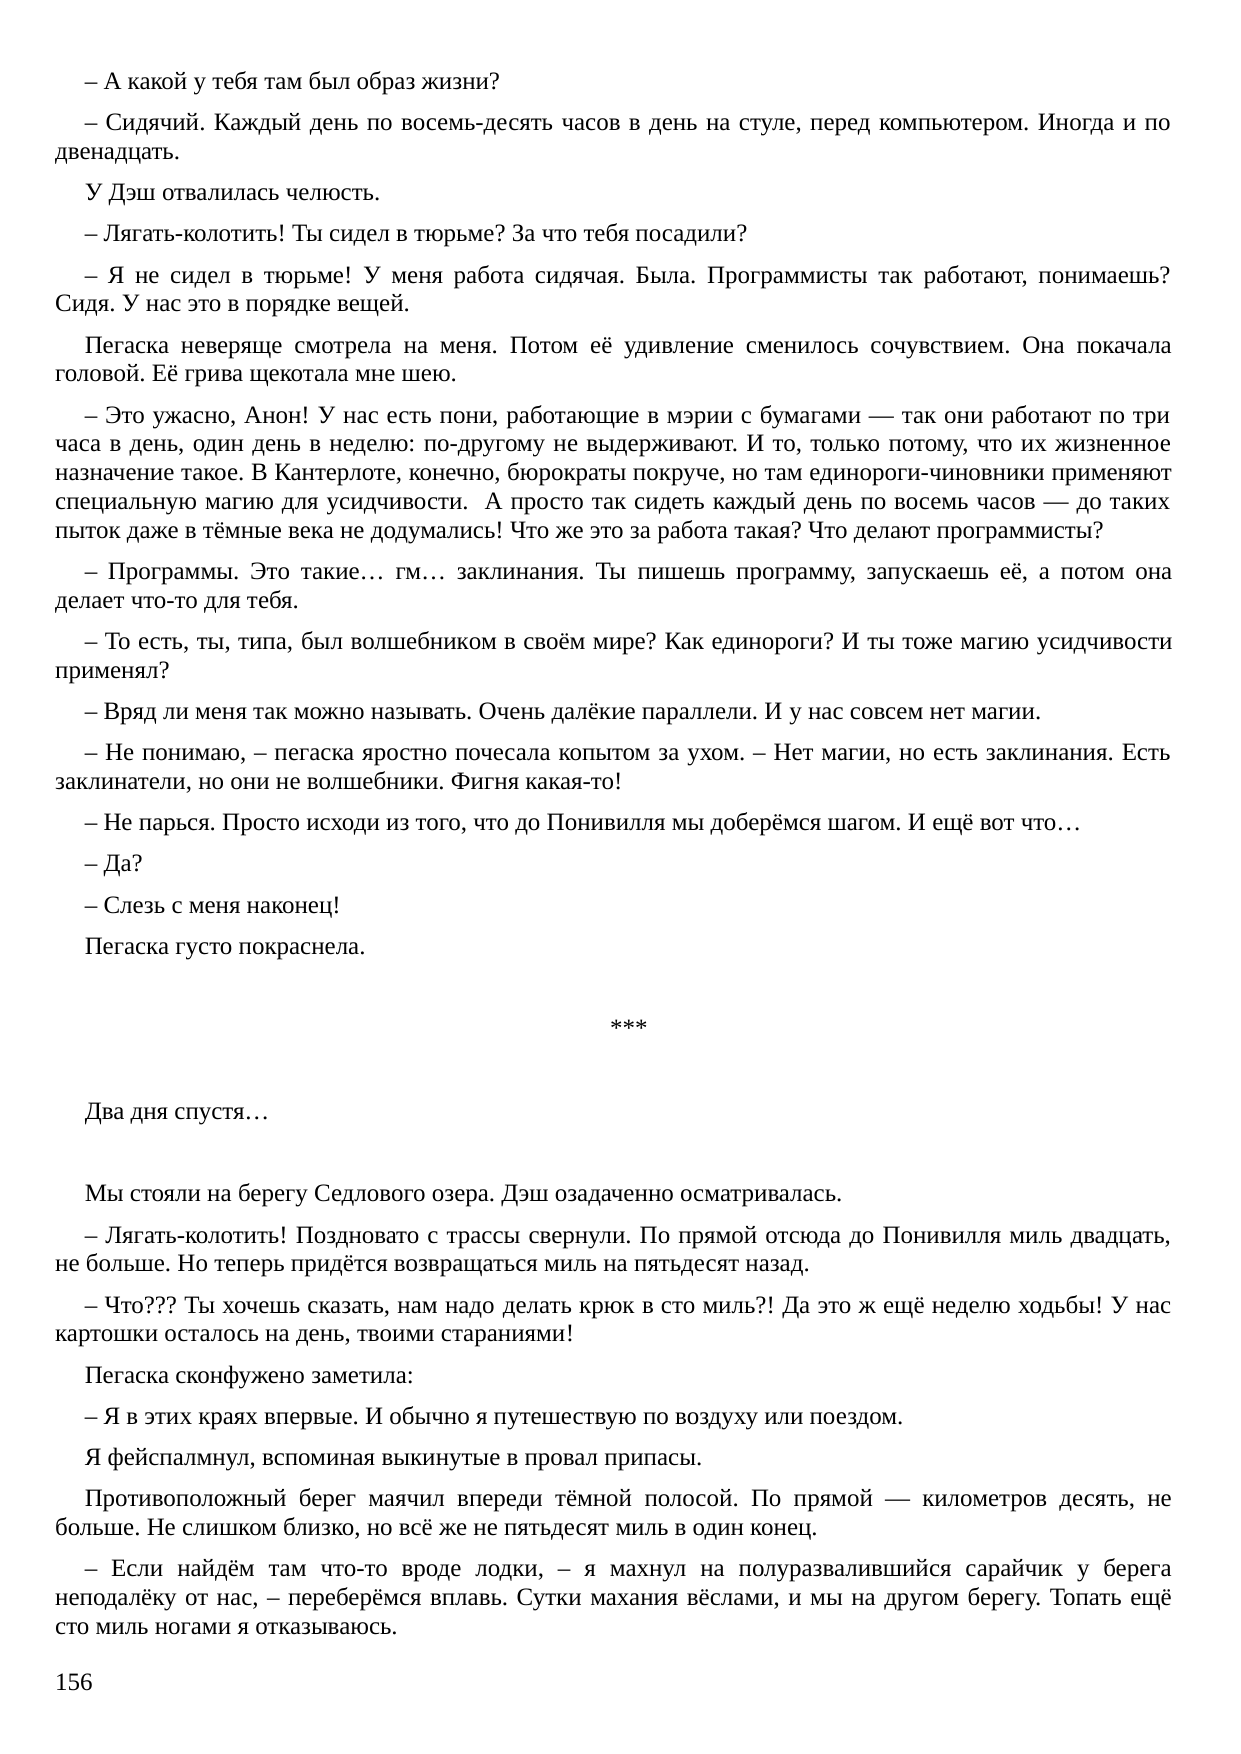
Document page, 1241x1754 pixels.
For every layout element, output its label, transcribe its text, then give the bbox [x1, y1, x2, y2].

text – Не понимаю, – пегаска яростно почесала копытом за ухом. – Нет магии, но есть заклинания. Есть заклинатели, но они не волшебники. Фигня какая-то! [55, 737, 1173, 795]
text – Сидячий. Каждый день по восемь-десять часов в день на стуле, перед компьютером. Иногда и по двенадцать. [55, 107, 1173, 165]
text Пегаска неверяще смотрела на меня. Потом её удивление сменилось сочувствием. Она покачала головой. Её грива щекотала мне шею. [55, 330, 1173, 387]
text – Слезь с меня наконец! [55, 890, 1173, 918]
text – Что??? Ты хочешь сказать, нам надо делать крюк в сто миль?! Да это ж ещё неделю ходьбы! У нас картошки осталось на день, твоими стараниями! [55, 1290, 1173, 1347]
text *** [55, 1013, 1173, 1042]
text Противоположный берег маячил впереди тёмной полосой. По прямой — километров десять, не больше. Не слишком близко, но всё же не пятьдесят миль в один конец. [55, 1483, 1173, 1541]
text Пегаска сконфужено заметила: [55, 1360, 1173, 1388]
text – Если найдём там что-то вроде лодки, – я махнул на полуразвалившийся сарайчик у берега неподалёку от нас, – переберёмся вплавь. Сутки махания вёслами, и мы на другом берегу. Топать ещё сто миль ногами я отказываюсь. [55, 1553, 1173, 1640]
text – Не парься. Просто исходи из того, что до Понивилля мы доберёмся шагом. И ещё вот что… [55, 807, 1173, 836]
text Два дня спустя… [55, 1096, 1173, 1125]
text – Программы. Это такие… гм… заклинания. Ты пишешь программу, запускаешь её, а потом она делает что-то для тебя. [55, 556, 1173, 613]
text – Лягать-колотить! Ты сидел в тюрьме? За что тебя посадили? [55, 218, 1173, 247]
text Мы стояли на берегу Седлового озера. Дэш озадаченно осматривалась. [55, 1178, 1173, 1207]
text – Лягать-колотить! Поздновато с трассы свернули. По прямой отсюда до Понивилля миль двадцать, не больше. Но теперь придётся возвращаться миль на пятьдесят назад. [55, 1220, 1173, 1277]
text – То есть, ты, типа, был волшебником в своём мире? Как единороги? И ты тоже магию усидчивости применял? [55, 626, 1173, 683]
text – Да? [55, 848, 1173, 877]
text У Дэш отвалилась челюсть. [55, 177, 1173, 206]
text – Вряд ли меня так можно называть. Очень далёкие параллели. И у нас совсем нет магии. [55, 696, 1173, 725]
text Я фейспалмнул, вспоминая выкинутые в провал припасы. [55, 1442, 1173, 1471]
text – Я не сидел в тюрьме! У меня работа сидячая. Была. Программисты так работают, понимаешь? Сидя. У нас это в порядке вещей. [55, 260, 1173, 317]
text – Я в этих краях впервые. И обычно я путешествую по воздуху или поездом. [55, 1401, 1173, 1430]
text Пегаска густо покраснела. [55, 931, 1173, 960]
text – Это ужасно, Анон! У нас есть пони, работающие в мэрии с бумагами — так они работают по три часа в день, один день в неделю: по-другому не выдерживают. И то, только потому, что их жизненное назначение такое. В Кантерлоте, конечно, бюрократы покруче, но там единороги-чиновники применяют специальную магию для усидчивости. А просто так сидеть каждый день по восемь часов — до таких пыток даже в тёмные века не додумались! Что же это за работа такая? Что делают программисты? [55, 400, 1173, 543]
text – А какой у тебя там был образ жизни? [55, 66, 1173, 95]
